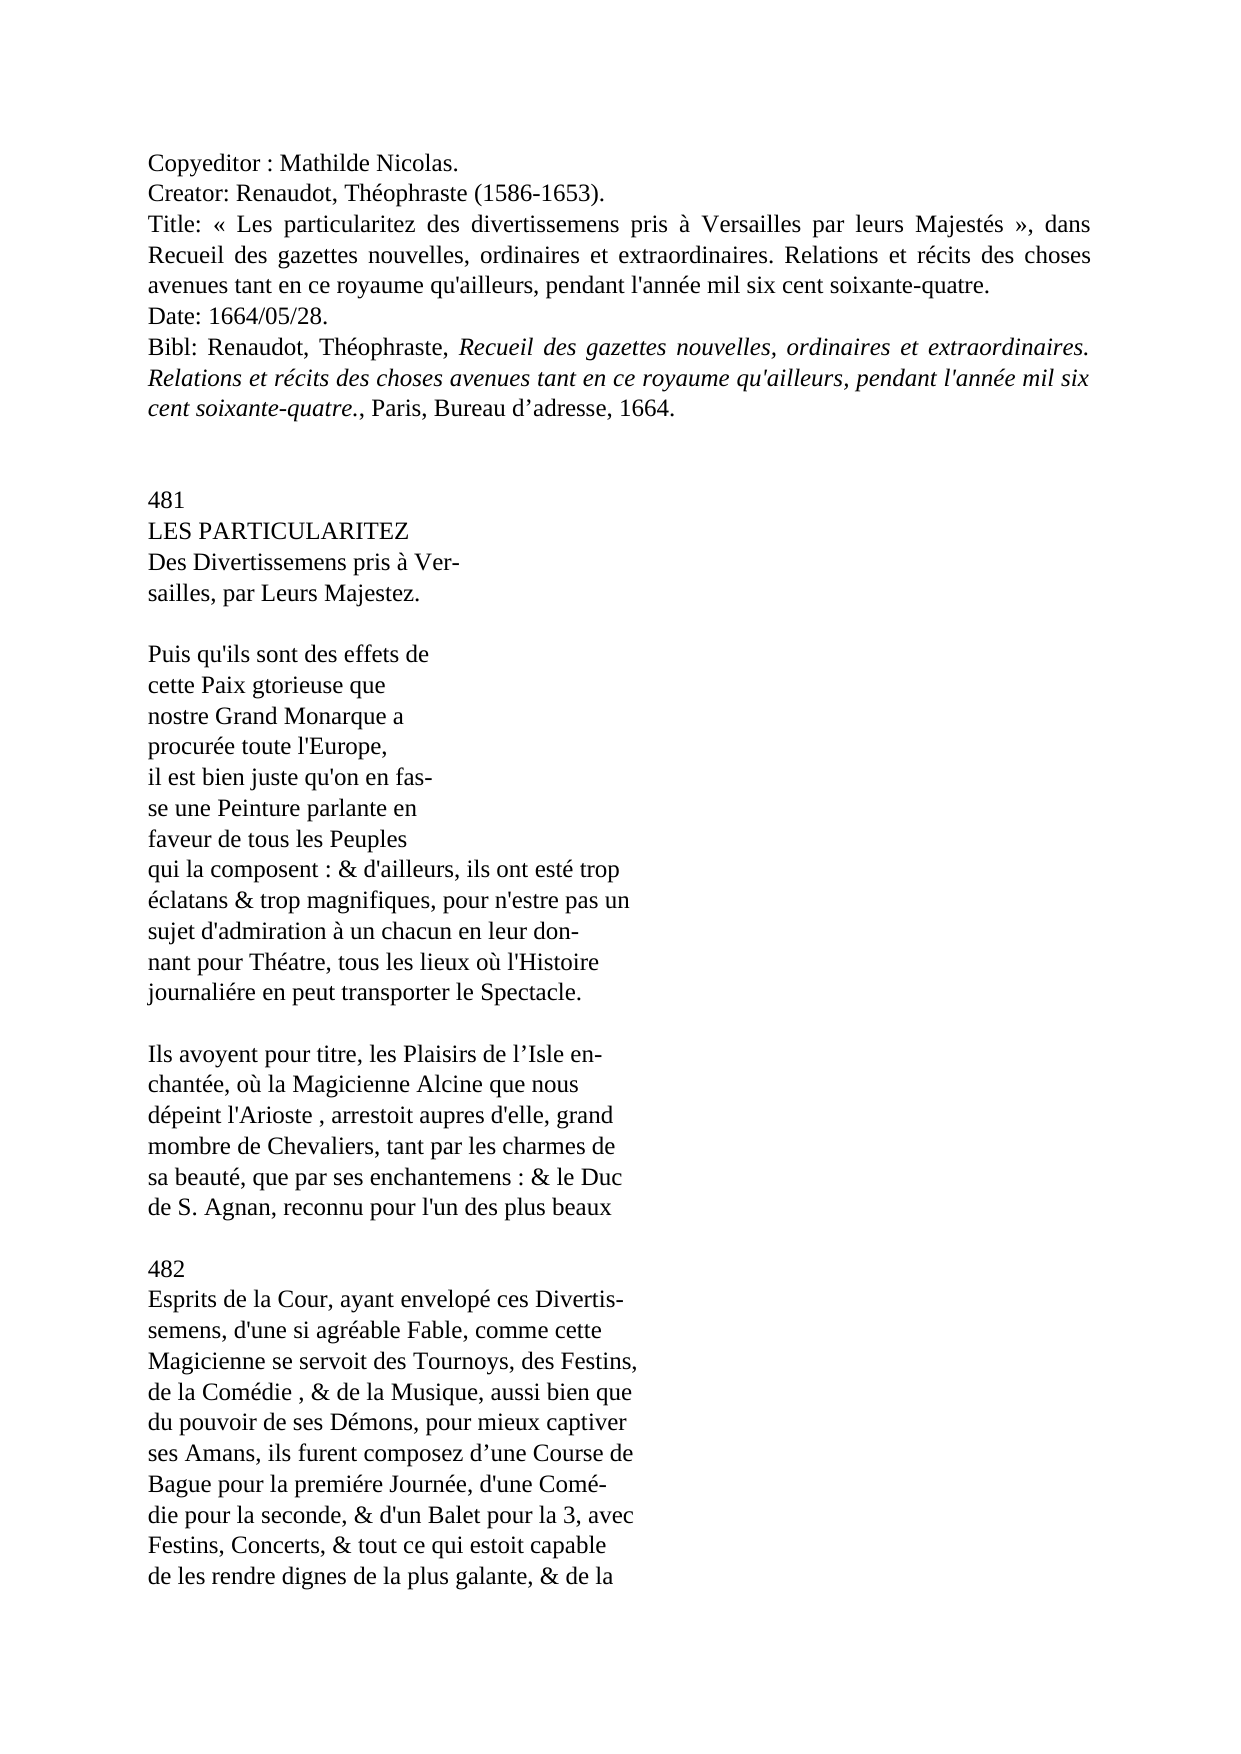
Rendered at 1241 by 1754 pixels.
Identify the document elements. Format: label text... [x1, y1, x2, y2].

text 482 [148, 1254, 1093, 1283]
text Bibl: Renaudot, Théophraste, Recueil des gazettes nouvelles, ordinaires et extraordinaires. Relations et récits des choses avenues tant en ce royaume qu'ailleurs, pendant l'année mil six cent soixante-quatre., Paris, Bureau d’adresse, 1664. [148, 332, 1093, 422]
text Copyeditor : Mathilde Nicolas. [148, 148, 1093, 176]
text Date: 1664/05/28. [148, 301, 1093, 330]
text 481 LES PARTICULARITEZ Des Divertissemens pris à Ver- sailles, par Leurs Majestez. [148, 486, 1093, 607]
text Puis qu'ils sont des effets de cette Paix gtorieuse que nostre Grand Monarque a procurée toute l'Europe, il est bien juste qu'on en fas- se une Peinture parlante en faveur de tous les Peuples qui la composent : & d'ailleurs, ils ont esté trop éclatans & trop magnifiques, pour n'estre pas un sujet d'admiration à un chacun en leur don- nant pour Théatre, tous les lieux où l'Histoire journaliére en peut transporter le Spectacle. [148, 639, 1093, 1006]
text Ils avoyent pour titre, les Plaisirs de l’Isle en- chantée, où la Magicienne Alcine que nous dépeint l'Arioste , arrestoit aupres d'elle, grand mombre de Chevaliers, tant par les charmes de sa beauté, que par ses enchantemens : & le Duc de S. Agnan, reconnu pour l'un des plus beaux [148, 1039, 1093, 1221]
text Esprits de la Cour, ayant envelopé ces Divertis- semens, d'une si agréable Fable, comme cette Magicienne se servoit des Tournoys, des Festins, de la Comédie , & de la Musique, aussi bien que du pouvoir de ses Démons, pour mieux captiver ses Amans, ils furent composez d’une Course de Bague pour la premiére Journée, d'une Comé- die pour la seconde, & d'un Balet pour la 3, avec Festins, Concerts, & tout ce qui estoit capable de les rendre dignes de la plus galante, & de la [148, 1284, 1093, 1590]
text Creator: Renaudot, Théophraste (1586-1653). [148, 178, 1093, 207]
text Title: « Les particularitez des divertissemens pris à Versailles par leurs Majestés », dans Recueil des gazettes nouvelles, ordinaires et extraordinaires. Relations et récits des choses avenues tant en ce royaume qu'ailleurs, pendant l'année mil six cent soixante-quatre. [148, 209, 1093, 299]
